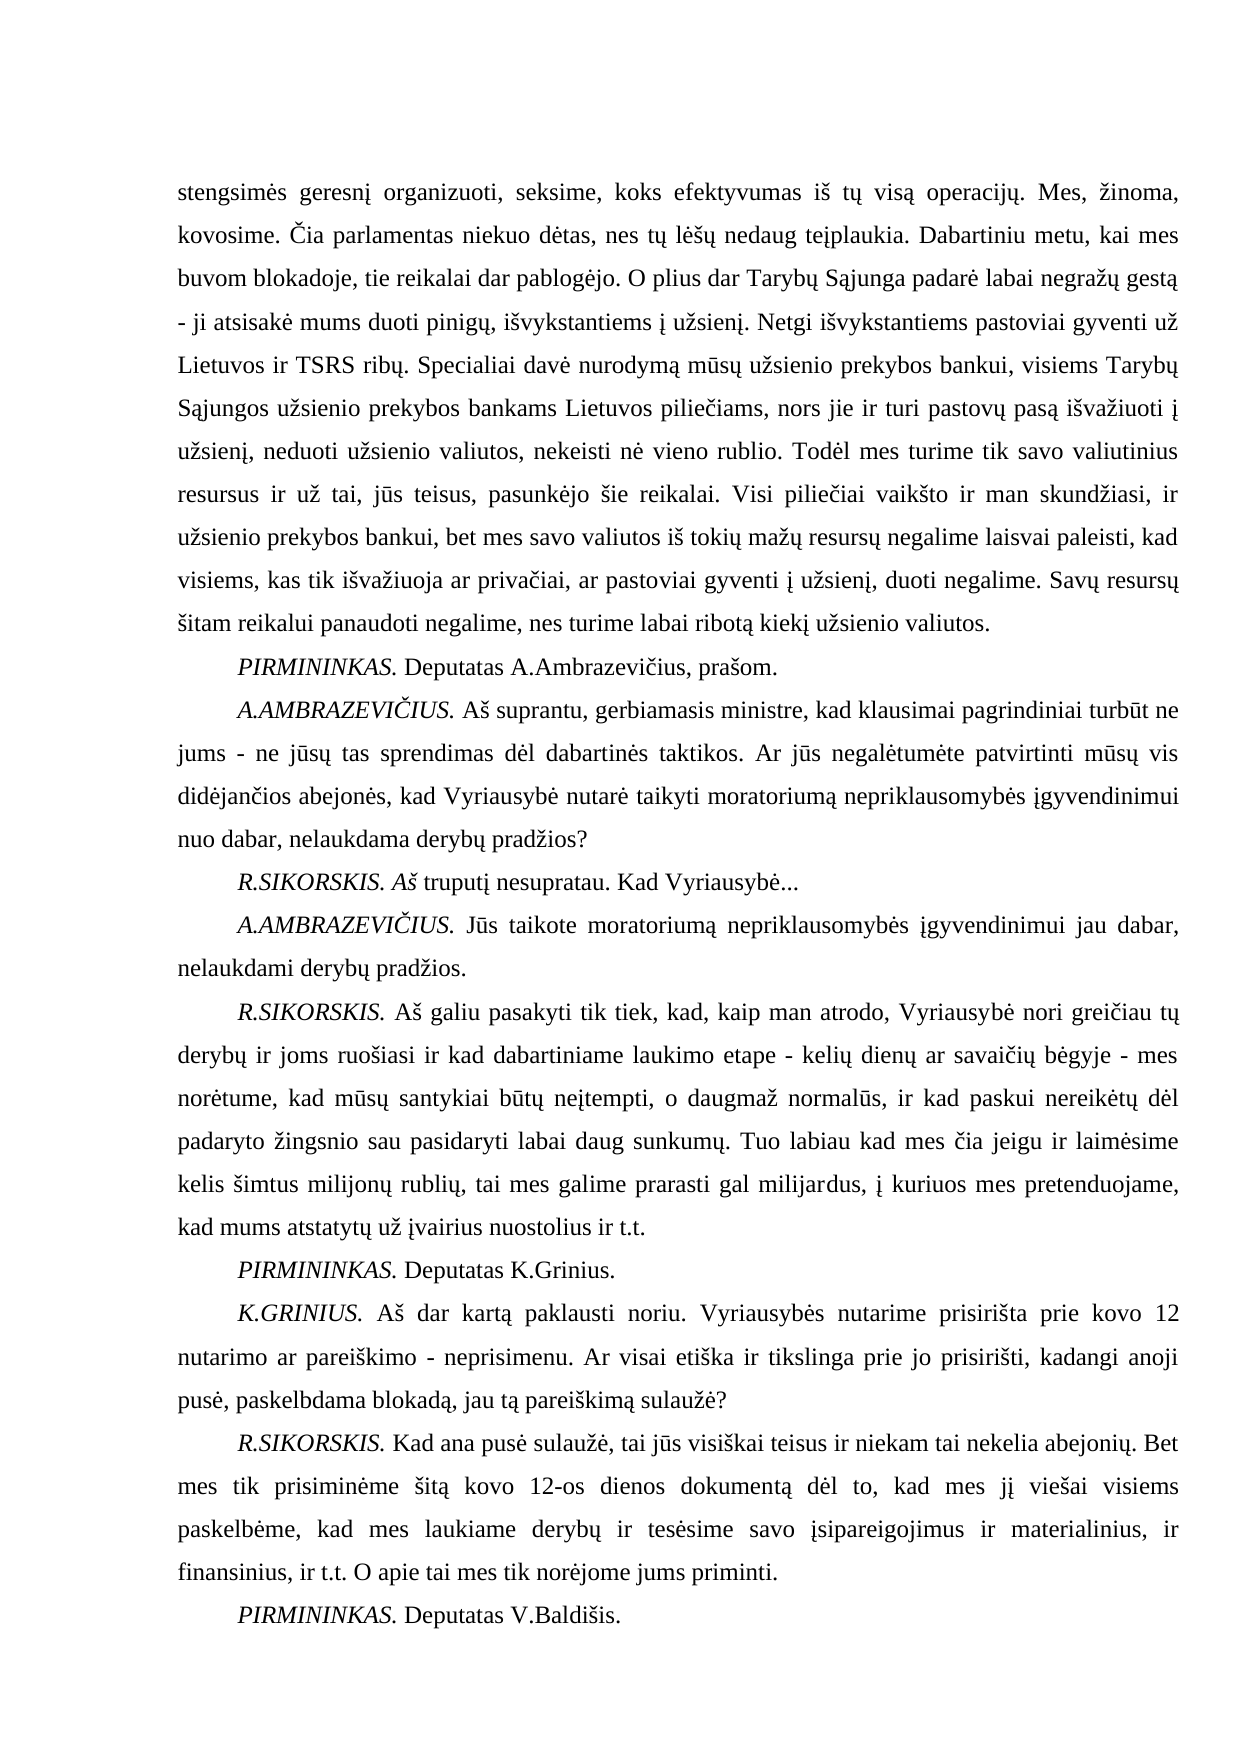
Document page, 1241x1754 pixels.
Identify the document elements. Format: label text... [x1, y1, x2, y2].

text PIRMININKAS. Deputatas A.Ambrazevičius, prašom. [177, 652, 1180, 680]
text PIRMININKAS. Deputatas K.Grinius. [177, 1255, 1180, 1284]
text R.SIKORSKIS. Kad ana pusė sulaužė, tai jūs visiškai teisus ir niekam tai nekelia abejonių. Bet mes tik prisiminėme šitą kovo 12-os dienos dokumen­tą dėl to, kad mes jį viešai visiems paskelbėme, kad mes laukiame derybų ir tesėsime savo įsipareigojimus ir materialinius, ir finansinius, ir t.t. O apie tai mes tik norėjome jums priminti. [177, 1428, 1180, 1586]
text K.GRINIUS. Aš dar kartą paklausti noriu. Vyriausybės nutarime prisiriš­ta prie kovo 12 nutarimo ar pareiškimo - neprisimenu. Ar visai etiška ir tikslinga prie jo prisirišti, kadangi anoji pusė, paskelbdama blokadą, jau tą pareiškimą sulaužė? [177, 1298, 1180, 1413]
text R.SIKORSKIS. Aš galiu pasakyti tik tiek, kad, kaip man atrodo, Vyriausy­bė nori greičiau tų derybų ir joms ruošiasi ir kad dabartiniame laukimo etape - kelių dienų ar savaičių bėgyje - mes norėtume, kad mūsų santykiai būtų neįtempti, o daugmaž normalūs, ir kad paskui nereikėtų dėl padaryto žingsnio sau pasidaryti labai daug sunkumų. Tuo labiau kad mes čia jeigu ir laimėsime kelis šimtus milijonų rublių, tai mes galime prarasti gal milijar­dus, į kuriuos mes pretenduojame, kad mums atstatytų už įvairius nuostolius ir t.t. [177, 997, 1180, 1241]
text R.SIKORSKIS. Aš truputį nesupratau. Kad Vyriausybė... [177, 867, 1180, 896]
text PIRMININKAS. Deputatas V.Baldišis. [177, 1600, 1180, 1629]
text stengsimės geresnį organi­zuoti, seksime, koks efektyvumas iš tų visą operacijų. Mes, žinoma, kovosi­me. Čia parlamentas niekuo dėtas, nes tų lėšų nedaug teįplaukia. Dabartiniu metu, kai mes buvom blokadoje, tie reikalai dar pablogėjo. O plius dar Tarybų Sąjunga padarė labai negražų gestą - ji atsisakė mums duoti pinigų, išvykstantiems į užsienį. Netgi išvykstantiems pastoviai gyventi už Lietuvos ir TSRS ribų. Specialiai davė nurodymą mūsų užsienio prekybos bankui, visiems Tarybų Sąjungos užsienio prekybos bankams Lietuvos piliečiams, nors jie ir turi pastovų pasą išvažiuoti į užsienį, neduoti užsienio valiutos, nekeisti nė vieno rublio. Todėl mes turime tik savo valiutinius resursus ir už tai, jūs teisus, pasunkėjo šie reikalai. Visi piliečiai vaikšto ir man skundžiasi, ir užsienio prekybos bankui, bet mes savo valiutos iš tokių mažų resursų negalime laisvai paleisti, kad visiems, kas tik išvažiuoja ar privačiai, ar pasto­viai gyventi į užsienį, duoti negalime. Savų resursų šitam reikalui panaudoti negalime, nes turime labai ribotą kiekį užsienio valiutos. [177, 177, 1180, 637]
text A.AMBRAZEVIČIUS. Jūs taikote moratoriumą nepriklausomybės įgyvendinimui jau dabar, nelaukdami derybų pradžios. [177, 910, 1180, 982]
text A.AMBRAZEVIČIUS. Aš suprantu, gerbiamasis ministre, kad klausimai pagrindiniai turbūt ne jums - ne jūsų tas sprendimas dėl dabartinės taktikos. Ar jūs negalėtumėte patvirtinti mūsų vis didėjančios abejonės, kad Vyriau­sybė nutarė taikyti moratoriumą nepriklausomybės įgyvendinimui nuo dabar, nelaukdama derybų pradžios? [177, 695, 1180, 853]
